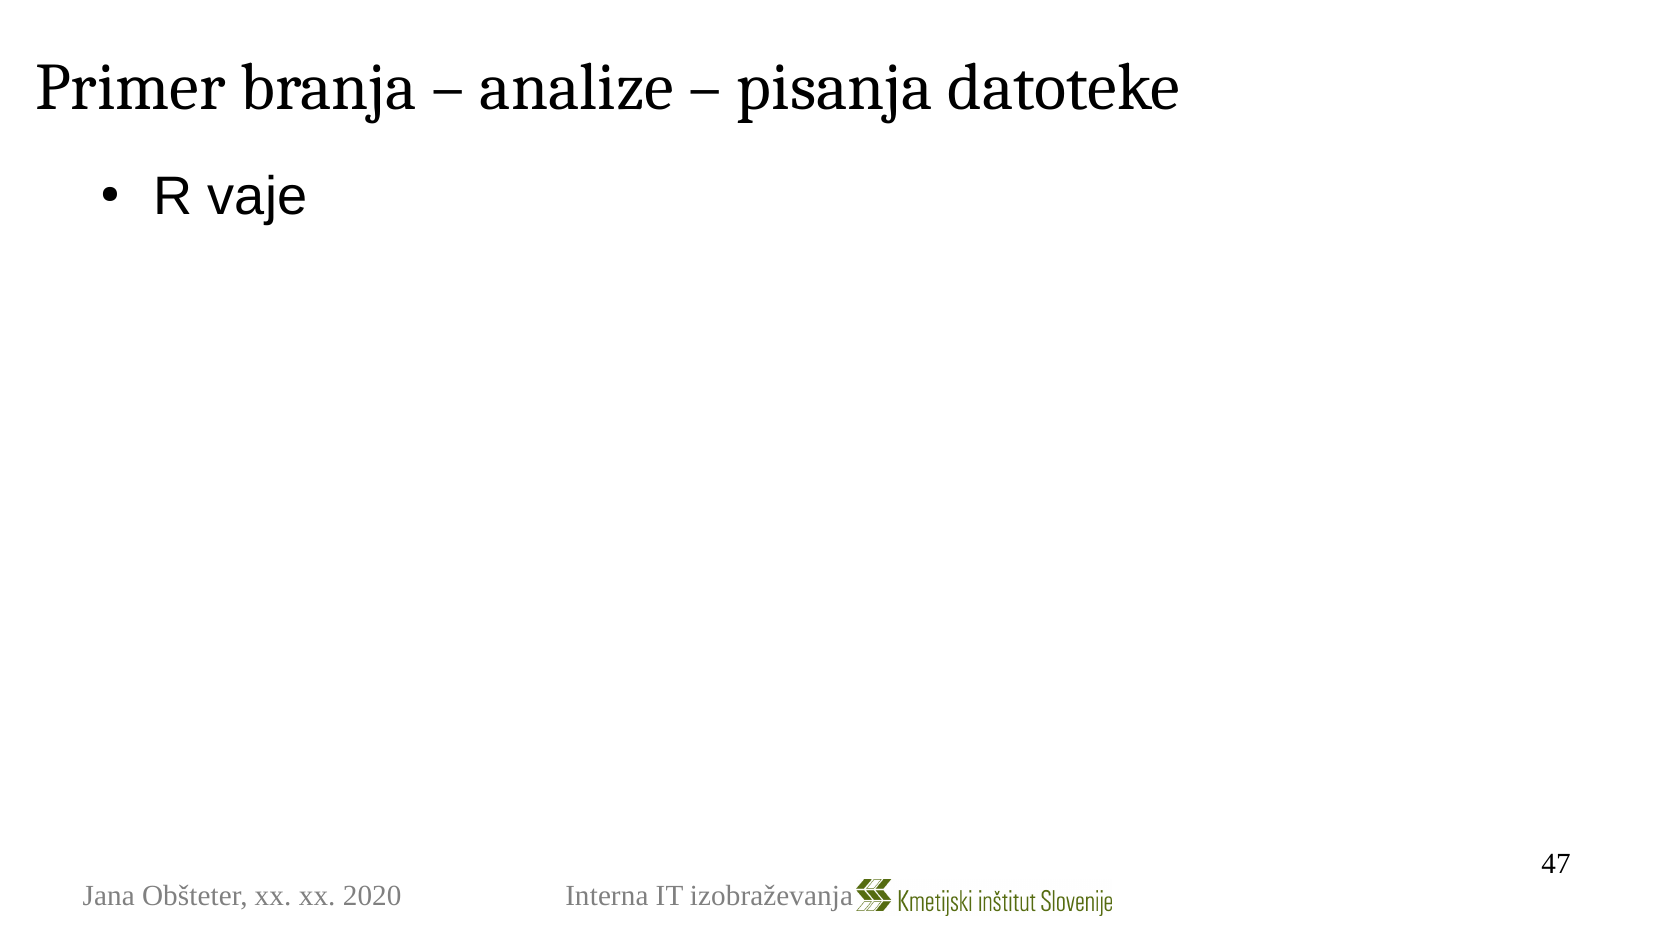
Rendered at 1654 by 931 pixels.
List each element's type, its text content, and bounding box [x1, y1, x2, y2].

picture [856, 879, 1112, 916]
list R vaje [82, 165, 1642, 827]
title Primer branja – analize – pisanja datoteke [35, 21, 1524, 154]
